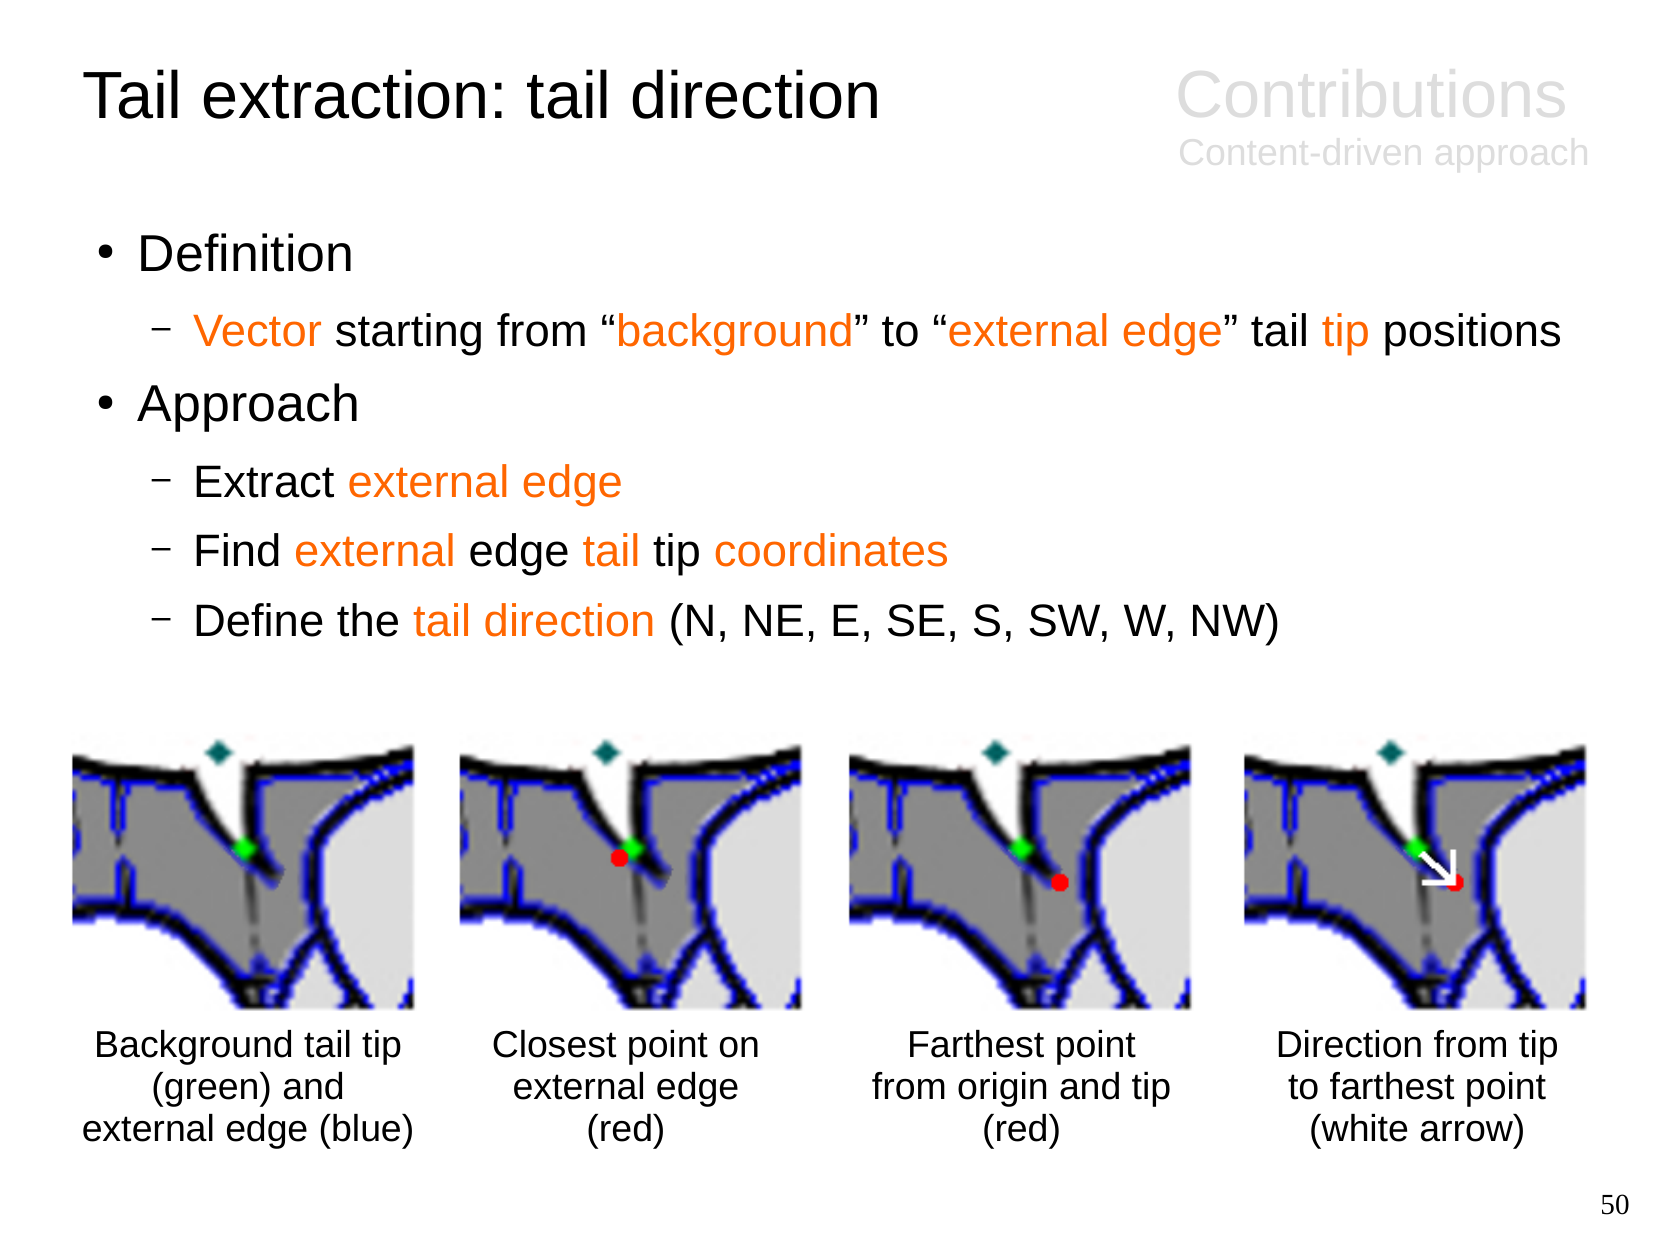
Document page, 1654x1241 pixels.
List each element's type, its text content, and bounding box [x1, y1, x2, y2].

picture [52, 732, 1602, 1028]
text_box Background tail tip (green) and external edge (blue) [64, 1015, 432, 1157]
title Tail extraction: tail direction [82, 49, 1571, 142]
text_box Direction from tip to farthest point (white arrow) [1246, 1015, 1589, 1157]
list Definition Vector starting from “background” to “external edge” tail tip positions Approach Extract external edge Find external edge tail tip coordinates Define the tail direction (N, NE, E, SE, S, SW, W, NW) [82, 224, 1571, 686]
text_box Closest point on external edge (red) [466, 1015, 786, 1157]
text_box Farthest point from origin and tip (red) [850, 1015, 1193, 1157]
